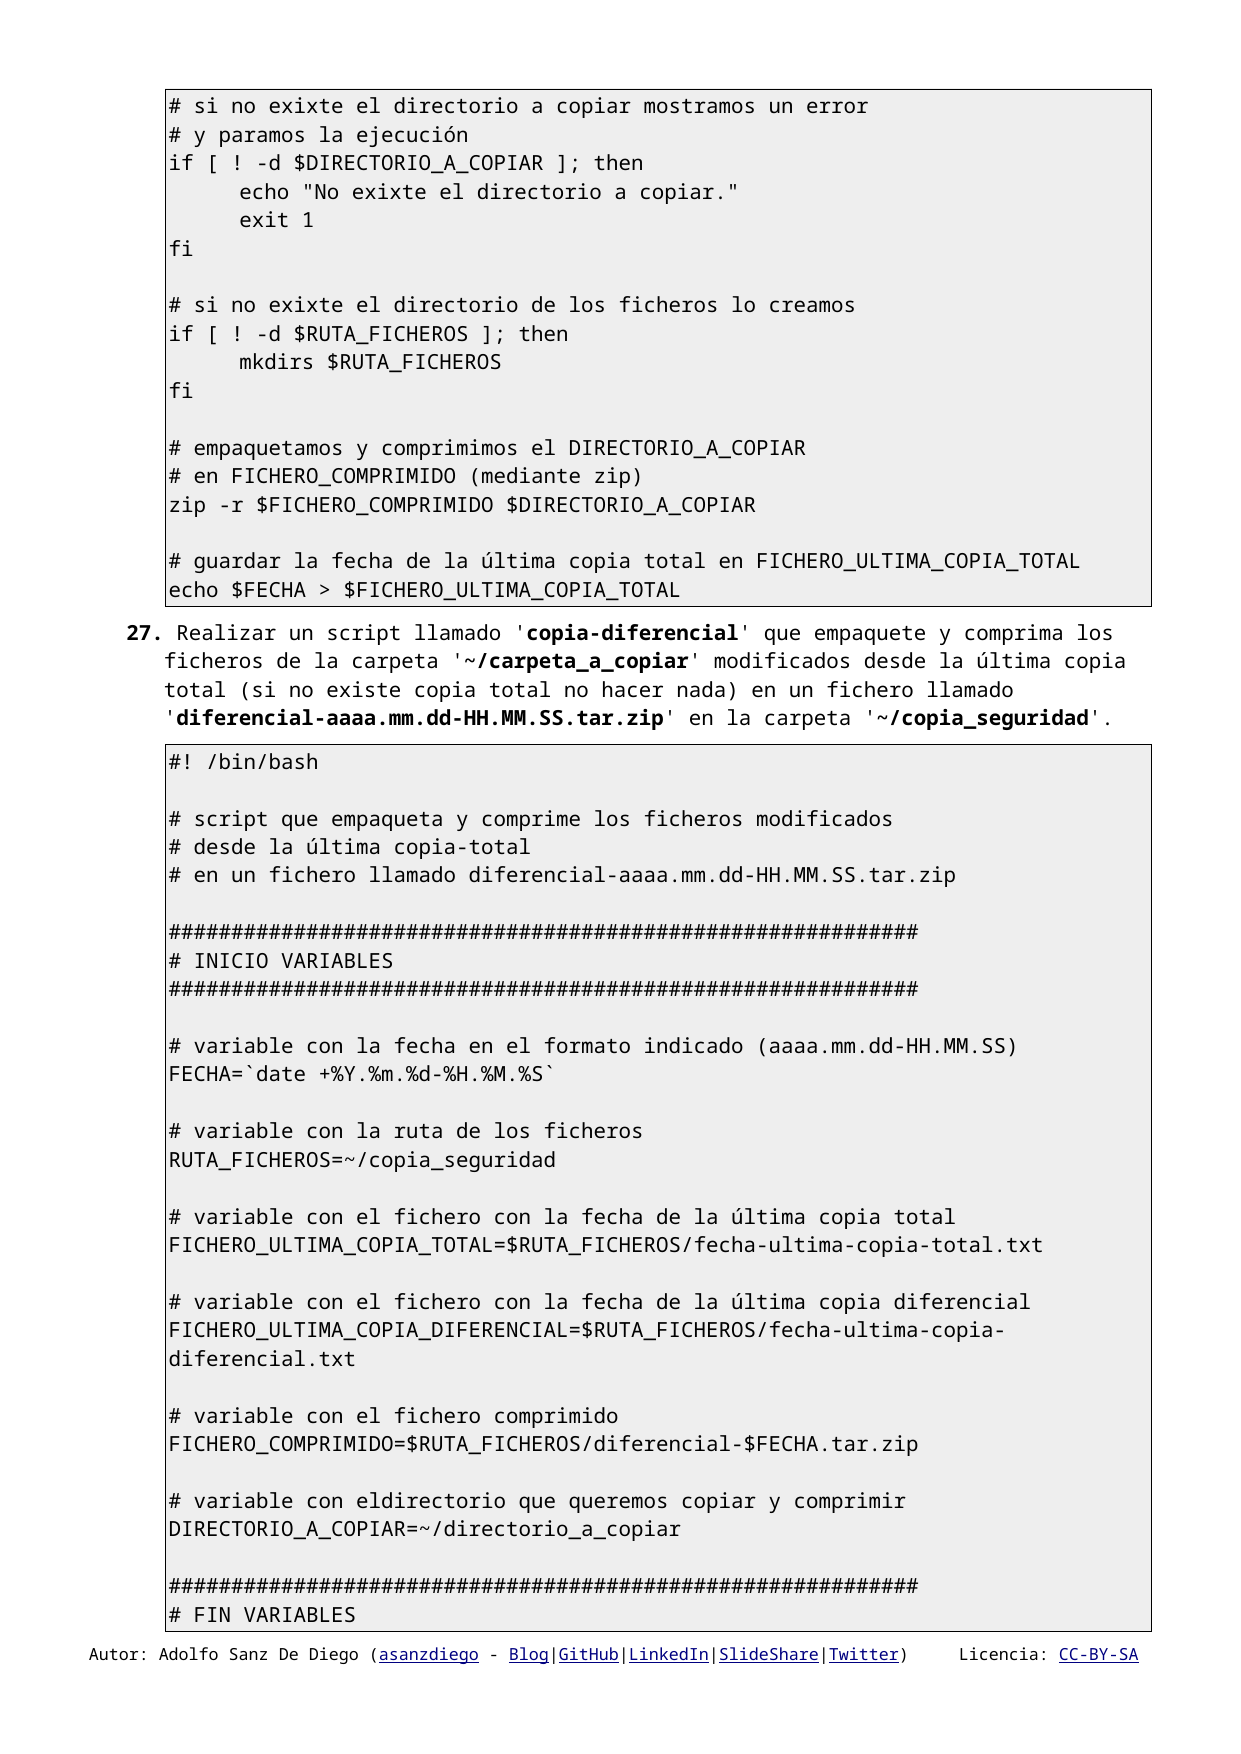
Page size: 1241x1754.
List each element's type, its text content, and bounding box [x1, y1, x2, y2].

text # variable con el fichero con la fecha de la última copia diferencial [166, 1284, 1151, 1312]
text # FIN VARIABLES [166, 1597, 1151, 1631]
text DIRECTORIO_A_COPIAR=~/directorio_a_copiar [166, 1512, 1151, 1540]
text # si no exixte el directorio de los ficheros lo creamos [166, 288, 1151, 316]
text exit 1 [166, 202, 1151, 231]
text # script que empaqueta y comprime los ficheros modificados [166, 801, 1151, 829]
text # guardar la fecha de la última copia total en FICHERO_ULTIMA_COPIA_TOTAL [166, 543, 1151, 572]
text ############################################################ [166, 914, 1151, 943]
text # variable con el fichero comprimido [166, 1398, 1151, 1426]
text fi [166, 373, 1151, 401]
text FICHERO_COMPRIMIDO=$RUTA_FICHEROS/diferencial-$FECHA.tar.zip [166, 1426, 1151, 1455]
list Realizar un script llamado 'copia-diferencial' que empaquete y comprima los ficheros de la carpeta '~/carpeta_a_copiar' modificados desde la última copia total (si no existe copia total no hacer nada) en un fichero llamado 'diferencial-aaaa.mm.dd-HH.MM.SS.tar.zip' en la carpeta '~/copia_seguridad'. [126, 618, 1152, 732]
text echo "No exixte el directorio a copiar." [166, 174, 1151, 202]
text # variable con eldirectorio que queremos copiar y comprimir [166, 1483, 1151, 1512]
text if [ ! -d $RUTA_FICHEROS ]; then [166, 316, 1151, 344]
text ############################################################ [166, 1568, 1151, 1597]
text # INICIO VARIABLES [166, 943, 1151, 971]
text # si no exixte el directorio a copiar mostramos un error [166, 90, 1151, 117]
text mkdirs $RUTA_FICHEROS [166, 344, 1151, 373]
text # variable con el fichero con la fecha de la última copia total [166, 1199, 1151, 1227]
text # en FICHERO_COMPRIMIDO (mediante zip) [166, 458, 1151, 487]
text # variable con la fecha en el formato indicado (aaaa.mm.dd-HH.MM.SS) [166, 1028, 1151, 1057]
text FICHERO_ULTIMA_COPIA_DIFERENCIAL=$RUTA_FICHEROS/fecha-ultima-copia-diferencial.txt [166, 1312, 1151, 1369]
text # desde la última copia-total [166, 829, 1151, 857]
text if [ ! -d $DIRECTORIO_A_COPIAR ]; then [166, 145, 1151, 174]
text zip -r $FICHERO_COMPRIMIDO $DIRECTORIO_A_COPIAR [166, 487, 1151, 515]
text # variable con la ruta de los ficheros [166, 1113, 1151, 1142]
text RUTA_FICHEROS=~/copia_seguridad [166, 1142, 1151, 1170]
text fi [166, 231, 1151, 259]
text FECHA=`date +%Y.%m.%d-%H.%M.%S` [166, 1057, 1151, 1085]
text # y paramos la ejecución [166, 117, 1151, 145]
text ############################################################ [166, 971, 1151, 1000]
text # en un fichero llamado diferencial-aaaa.mm.dd-HH.MM.SS.tar.zip [166, 857, 1151, 886]
text # empaquetamos y comprimimos el DIRECTORIO_A_COPIAR [166, 430, 1151, 458]
text echo $FECHA > $FICHERO_ULTIMA_COPIA_TOTAL [166, 572, 1151, 606]
text #! /bin/bash [166, 745, 1151, 772]
text FICHERO_ULTIMA_COPIA_TOTAL=$RUTA_FICHEROS/fecha-ultima-copia-total.txt [166, 1227, 1151, 1256]
